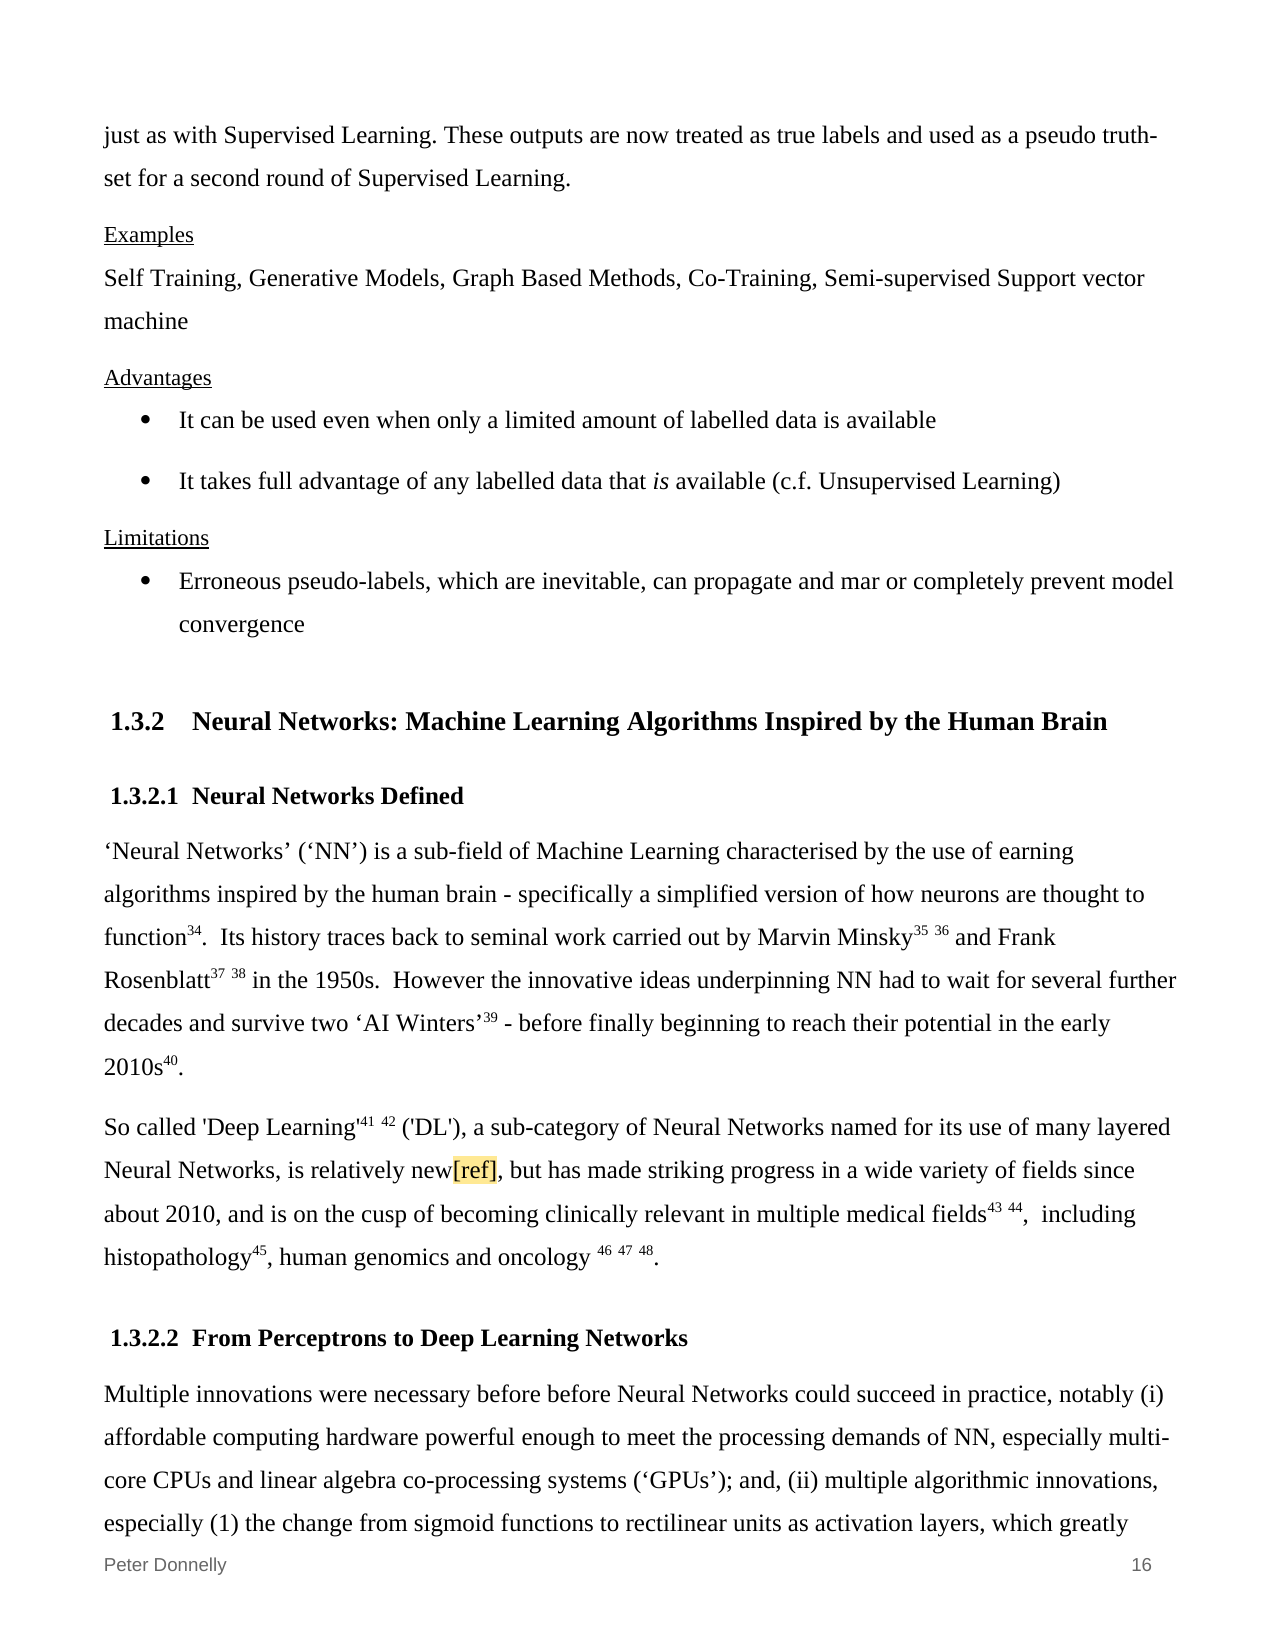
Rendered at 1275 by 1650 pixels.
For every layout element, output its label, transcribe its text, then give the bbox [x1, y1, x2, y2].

subtitle Limitations [86, 524, 1181, 551]
list It can be used even when only a limited amount of labelled data is available [141, 405, 1181, 434]
subtitle Neural Networks Defined [103, 781, 1181, 809]
subtitle Examples [86, 221, 1181, 247]
subtitle From Perceptrons to Deep Learning Networks [103, 1323, 1181, 1352]
subtitle Advantages [86, 364, 1181, 390]
text just as with Supervised Learning. These outputs are now treated as true labels and used as a pseudo truth-set for a second round of Supervised Learning. [103, 120, 1181, 192]
subtitle Neural Networks: Machine Learning Algorithms Inspired by the Human Brain [103, 705, 1181, 736]
text Self Training, Generative Models, Graph Based Methods, Co-Training, Semi-supervised Support vector machine [103, 263, 1181, 334]
list It takes full advantage of any labelled data that is available (c.f. Unsupervised Learning) [141, 466, 1181, 495]
text Multiple innovations were necessary before before Neural Networks could succeed in practice, notably (i) affordable computing hardware powerful enough to meet the processing demands of NN, especially multi-core CPUs and linear algebra co-processing systems (‘GPUs’); and, (ii) multiple algorithmic innovations, especially (1) the change from sigmoid functions to rectilinear units as activation layers, which greatly [103, 1379, 1181, 1537]
text ‘Neural Networks’ (‘NN’) is a sub-field of Machine Learning characterised by the use of earning algorithms inspired by the human brain - specifically a simplified version of how neurons are thought to function. Its history traces back to seminal work carried out by Marvin Minsky and Frank Rosenblatt in the 1950s. However the innovative ideas underpinning NN had to wait for several further decades and survive two ‘AI Winters’ - before finally beginning to reach their potential in the early 2010s. [103, 836, 1181, 1080]
list Erroneous pseudo-labels, which are inevitable, can propagate and mar or completely prevent model convergence [141, 566, 1181, 638]
text So called 'Deep Learning' ('DL'), a sub-category of Neural Networks named for its use of many layered Neural Networks, is relatively new[ref], but has made striking progress in a wide variety of fields since about 2010, and is on the cusp of becoming clinically relevant in multiple medical fields , including histopathology, human genomics and oncology . [103, 1112, 1181, 1271]
